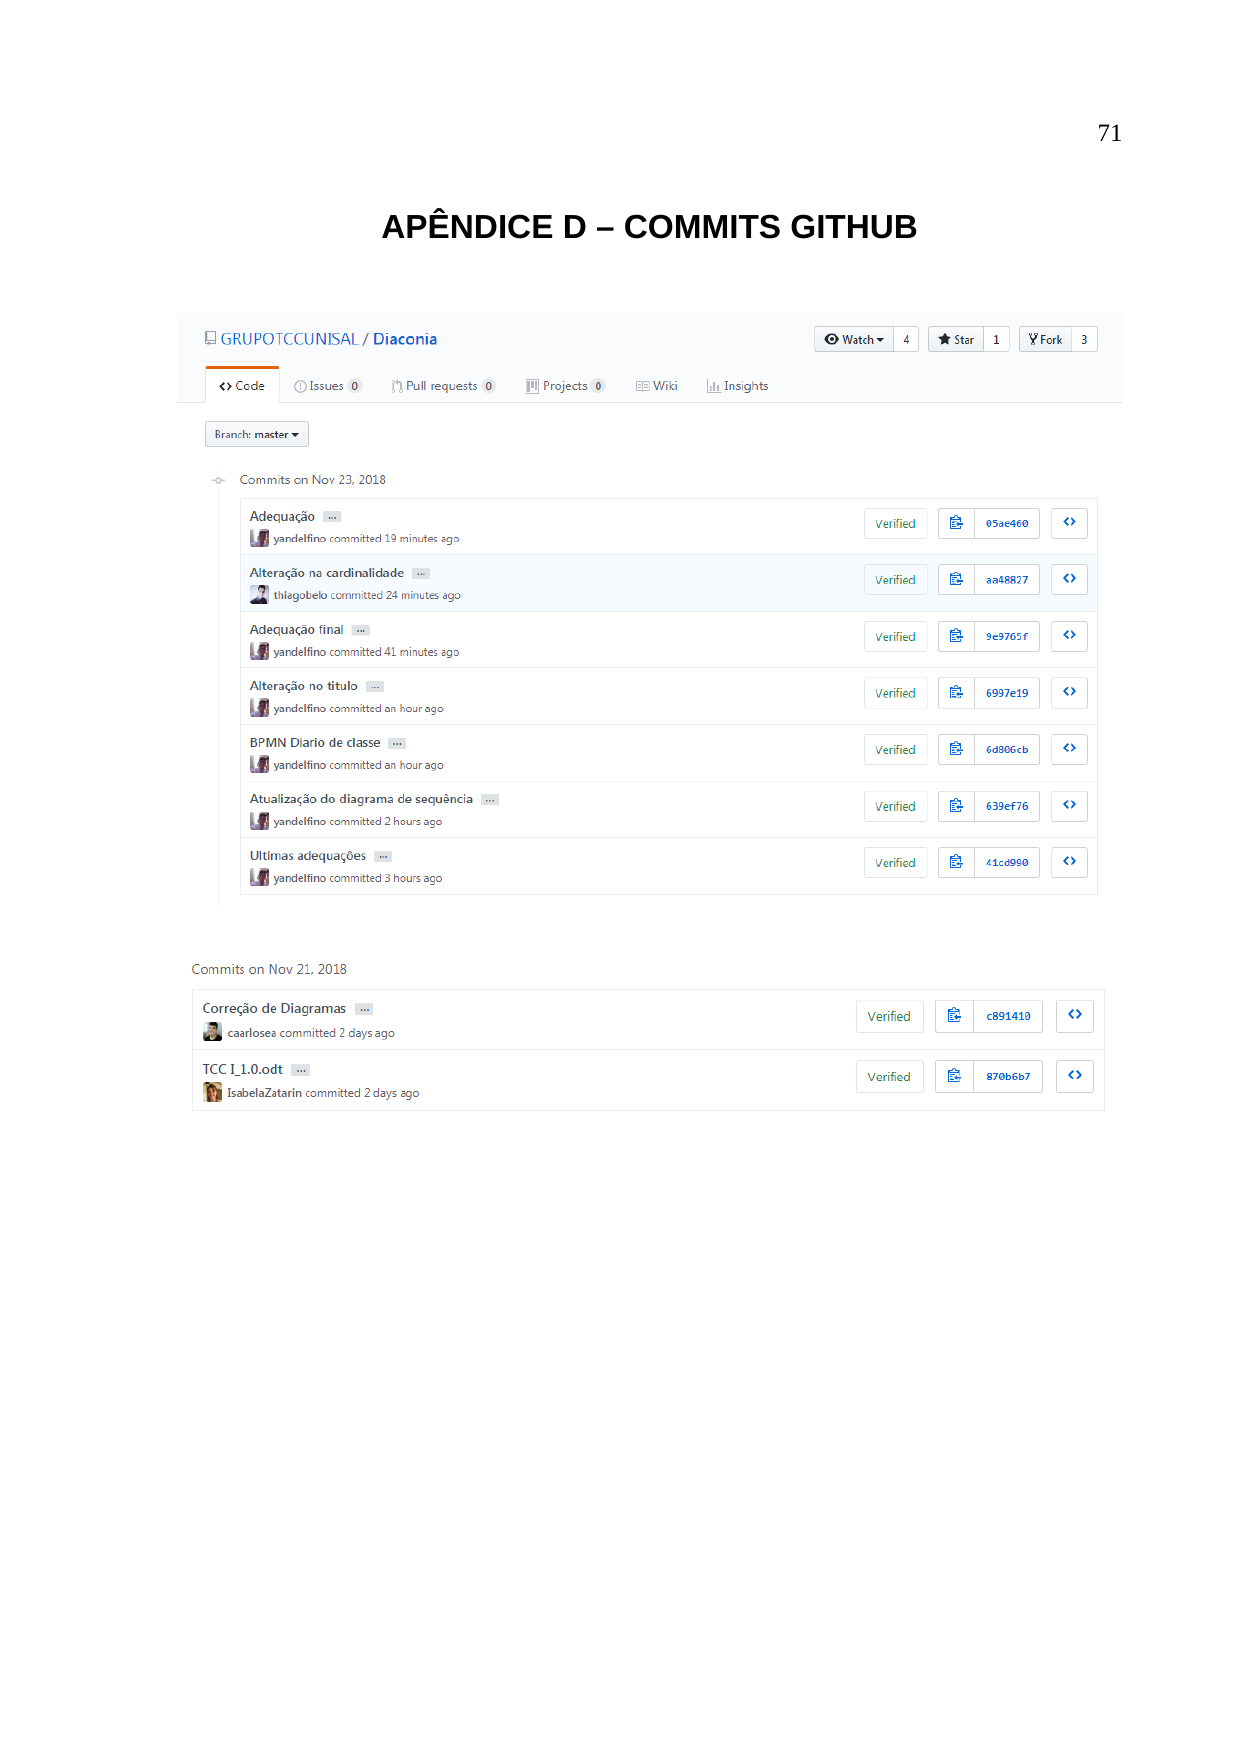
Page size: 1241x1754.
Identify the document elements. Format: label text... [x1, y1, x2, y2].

picture [177, 313, 1123, 906]
picture [177, 963, 1123, 1118]
subtitle apêndice D – COMMITS GITHUb [177, 207, 1122, 245]
